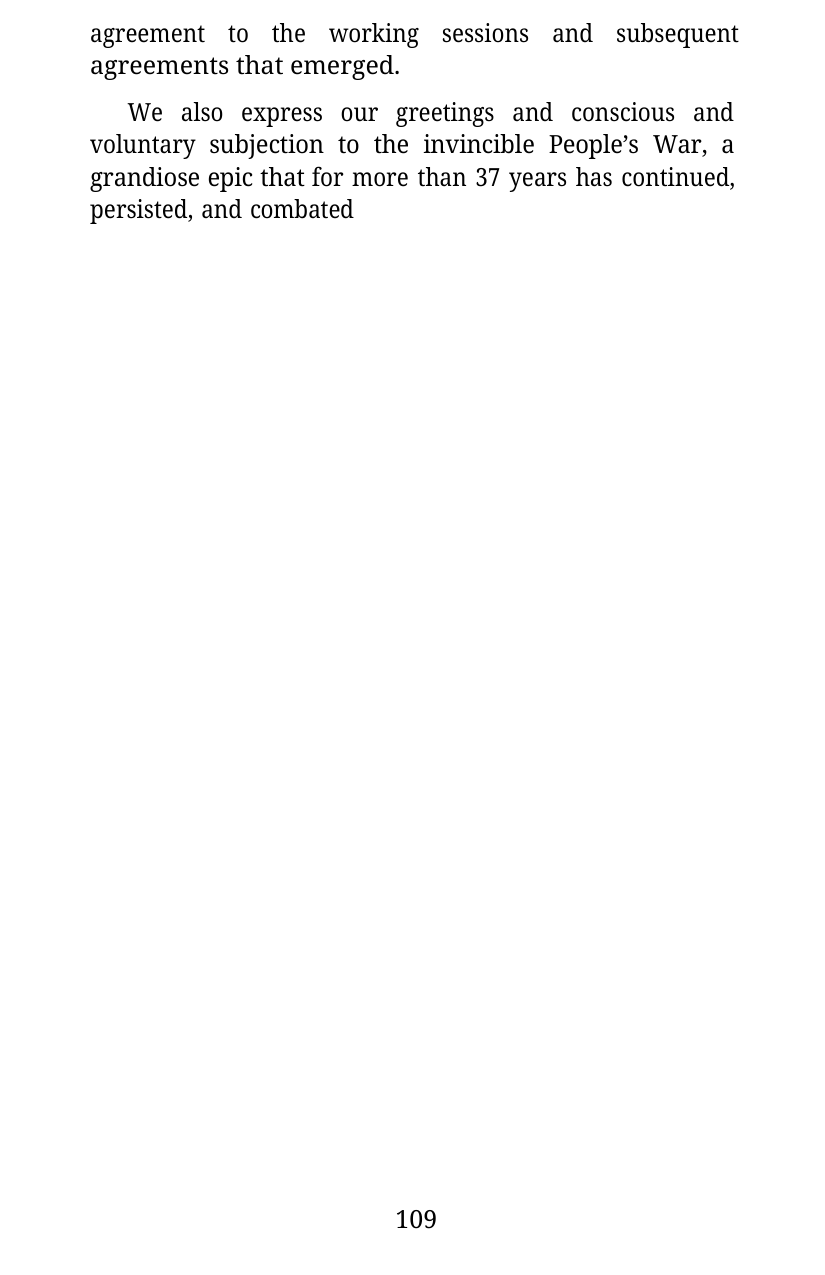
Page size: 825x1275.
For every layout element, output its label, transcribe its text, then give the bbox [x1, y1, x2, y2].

text We also express our greetings and conscious and voluntary subjection to the invincible People’s War, a grandiose epic that for more than 37 years has continued, persisted, and combated [90, 96, 735, 226]
text agreement to the working sessions and subsequent agreements that emerged. [90, 17, 740, 82]
